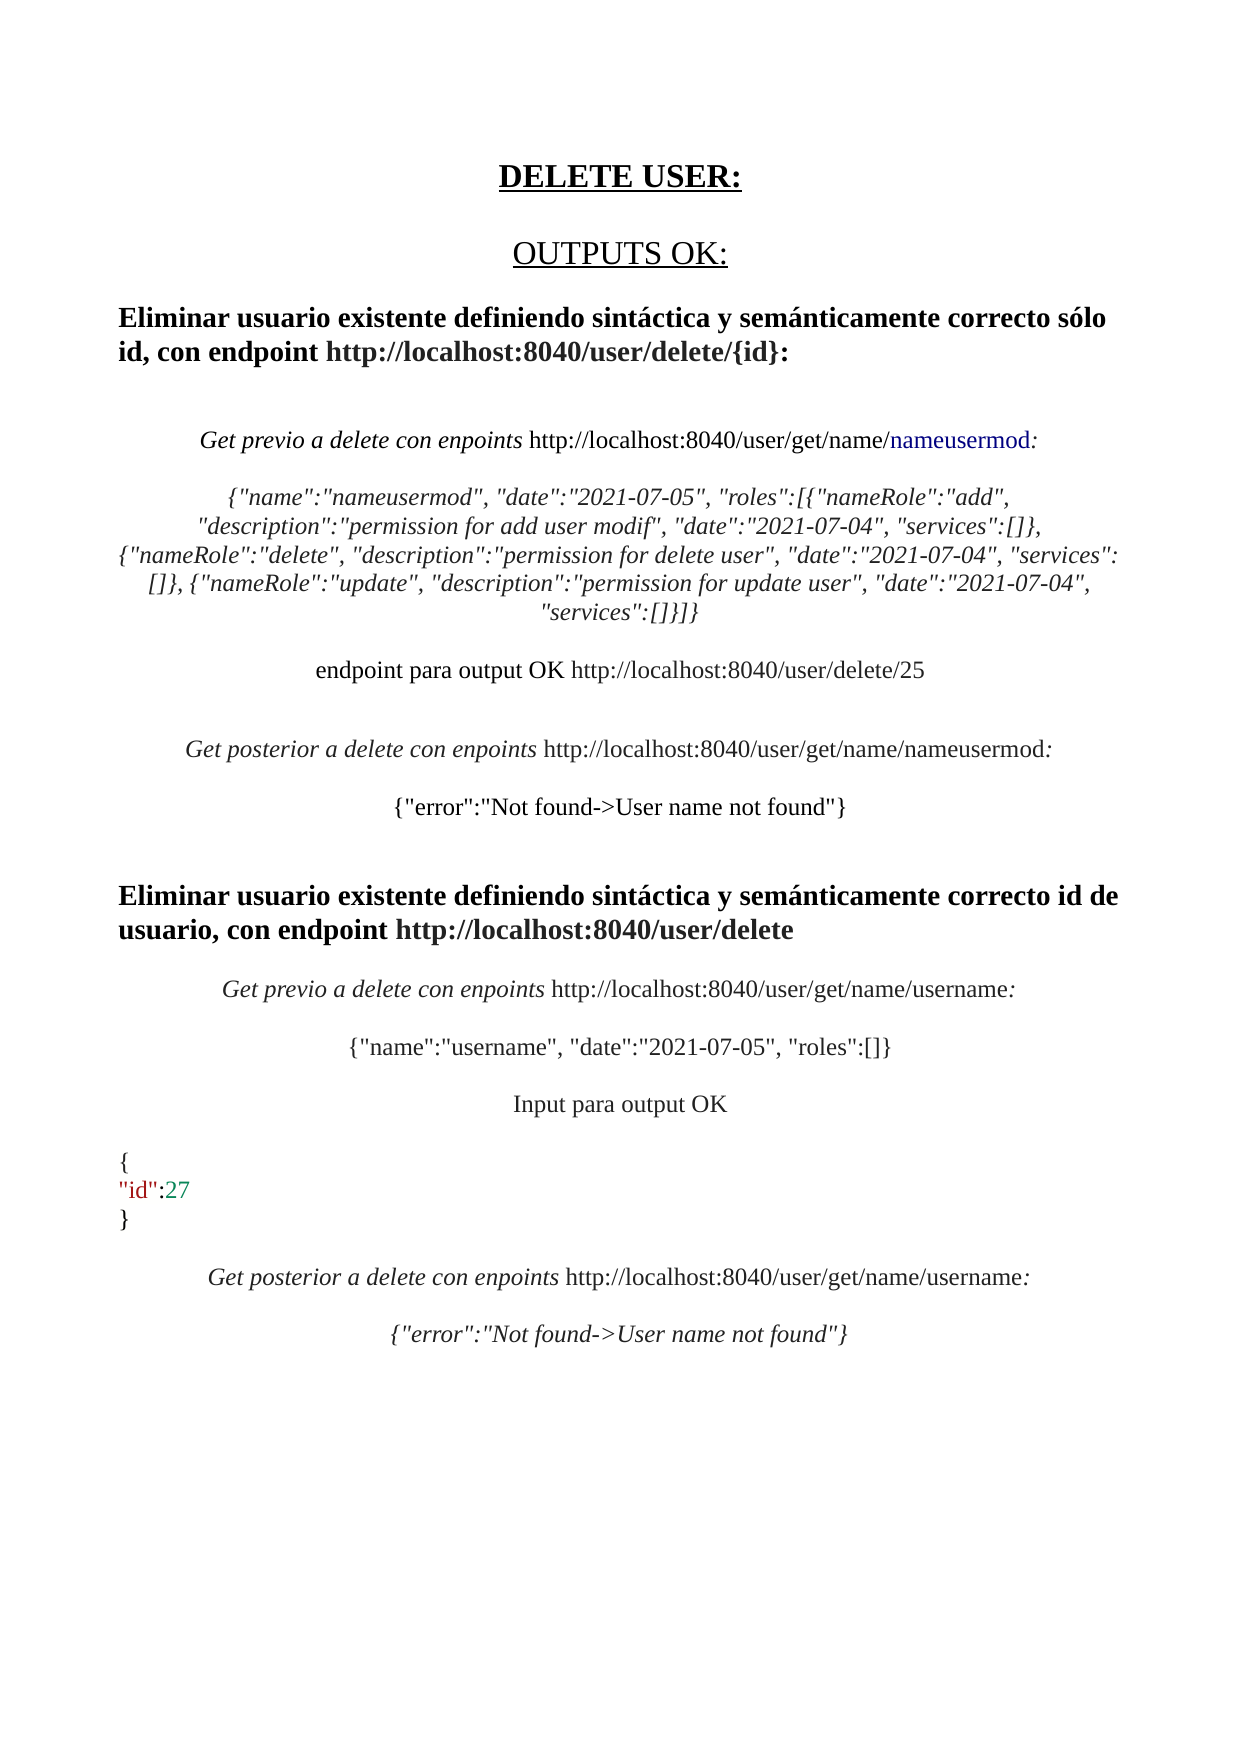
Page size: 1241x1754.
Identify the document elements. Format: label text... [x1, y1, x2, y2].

text Get previo a delete con enpoints http://localhost:8040/user/get/name/nameusermod: [118, 425, 1122, 453]
text { [118, 1147, 1122, 1175]
text Eliminar usuario existente definiendo sintáctica y semánticamente correcto id de usuario, con endpoint http://localhost:8040/user/delete [118, 878, 1122, 945]
text Get posterior a delete con enpoints http://localhost:8040/user/get/name/nameusermod: [118, 734, 1122, 763]
text Get previo a delete con enpoints http://localhost:8040/user/get/name/username: [118, 974, 1122, 1003]
text Get posterior a delete con enpoints http://localhost:8040/user/get/name/username: [118, 1262, 1122, 1290]
text {"error":"Not found->User name not found"} [118, 792, 1122, 821]
text {"name":"username", "date":"2021-07-05", "roles":[]} [118, 1032, 1122, 1060]
text OUTPUTS OK: [118, 233, 1122, 271]
text endpoint para output OK http://localhost:8040/user/delete/25 [118, 655, 1122, 683]
text {"error":"Not found->User name not found"} [118, 1319, 1122, 1348]
text DELETE USER: [118, 156, 1122, 195]
text Input para output OK [118, 1089, 1122, 1118]
text } [118, 1204, 1122, 1233]
text Eliminar usuario existente definiendo sintáctica y semánticamente correcto sólo id, con endpoint http://localhost:8040/user/delete/{id}: [118, 300, 1122, 367]
text {"name":"nameusermod", "date":"2021-07-05", "roles":[{"nameRole":"add", "description":"permission for add user modif", "date":"2021-07-04", "services":[]}, {"nameRole":"delete", "description":"permission for delete user", "date":"2021-07-04", "services":[]}, {"nameRole":"update", "description":"permission for update user", "date":"2021-07-04", "services":[]}]} [118, 482, 1122, 626]
text "id":27 [118, 1175, 1122, 1204]
